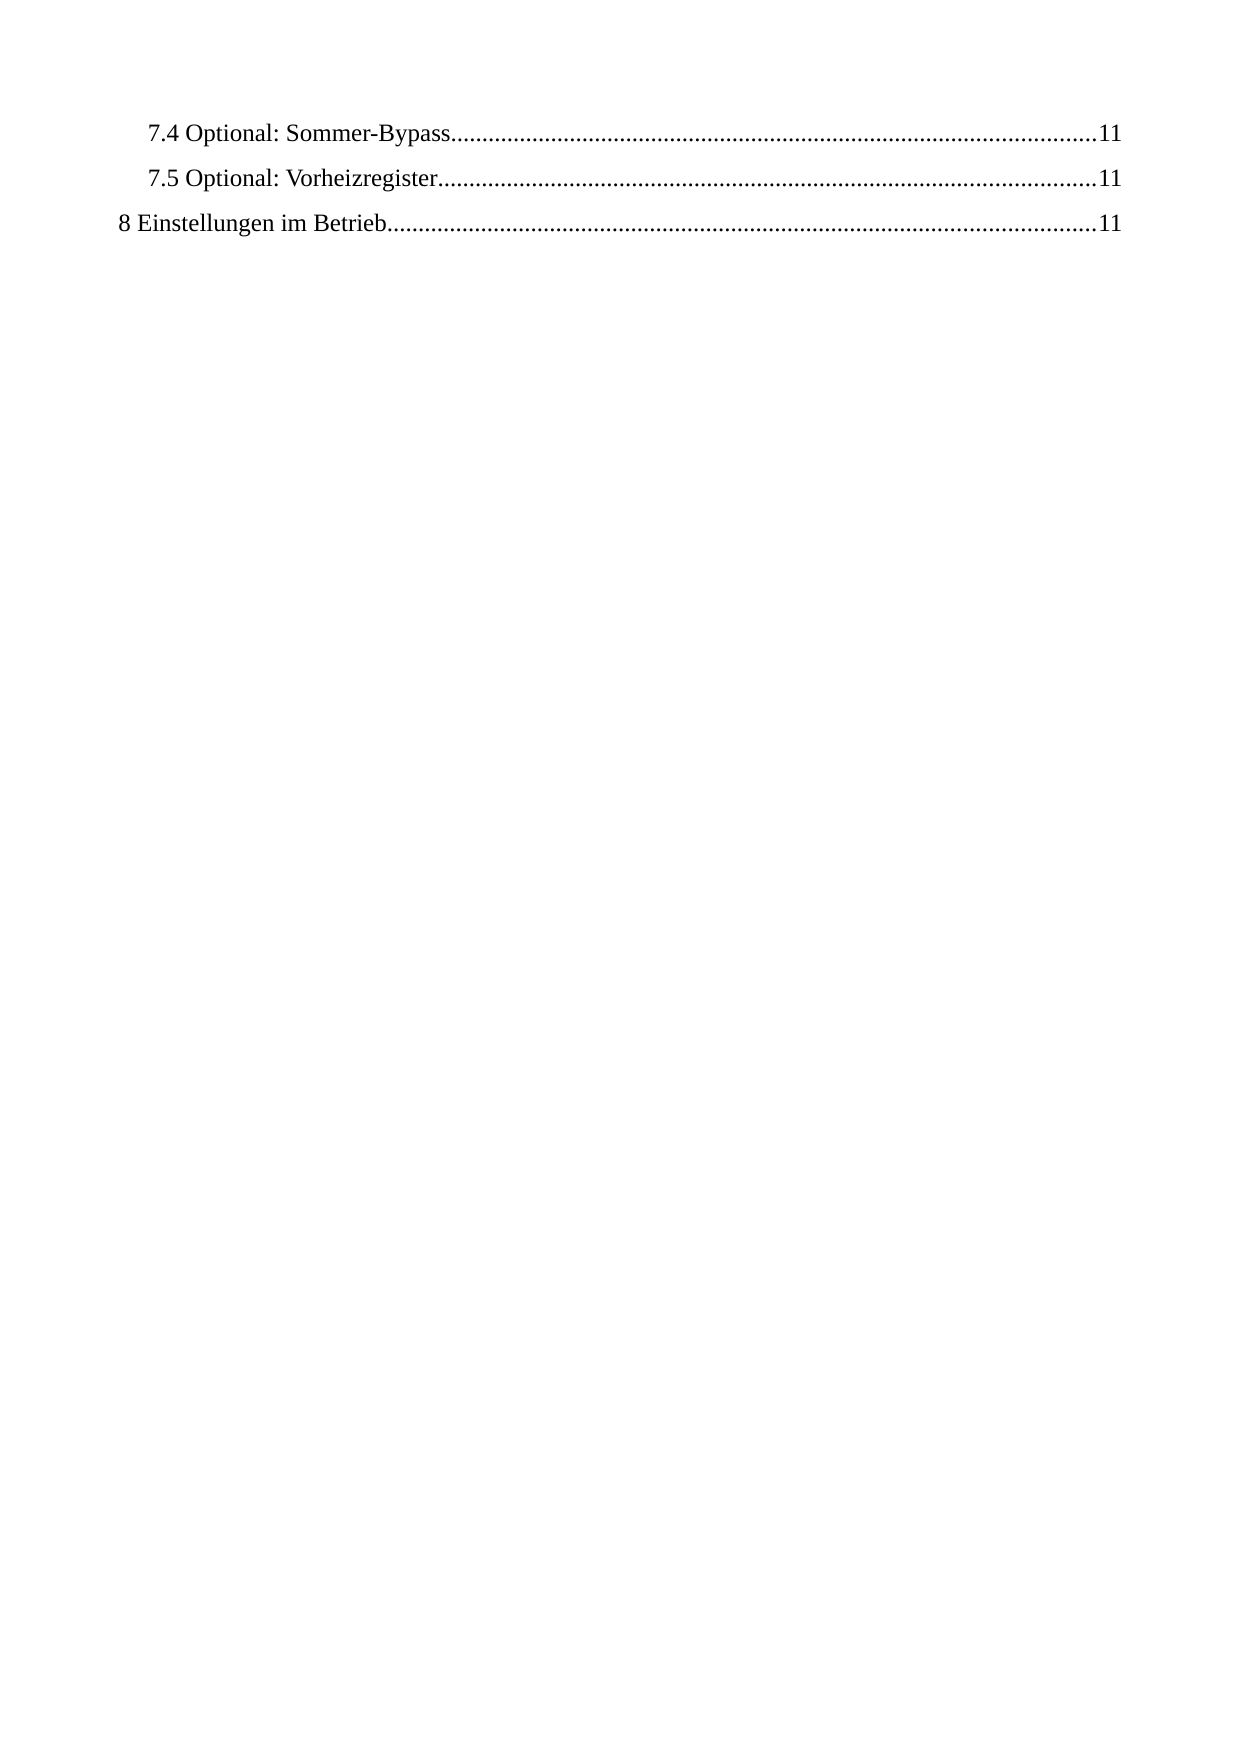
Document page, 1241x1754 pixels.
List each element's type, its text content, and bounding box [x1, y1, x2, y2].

text 7.5 Optional: Vorheizregister 11 [148, 163, 1122, 192]
text 7.4 Optional: Sommer-Bypass 11 [148, 118, 1122, 147]
text 8 Einstellungen im Betrieb 11 [118, 208, 1122, 236]
